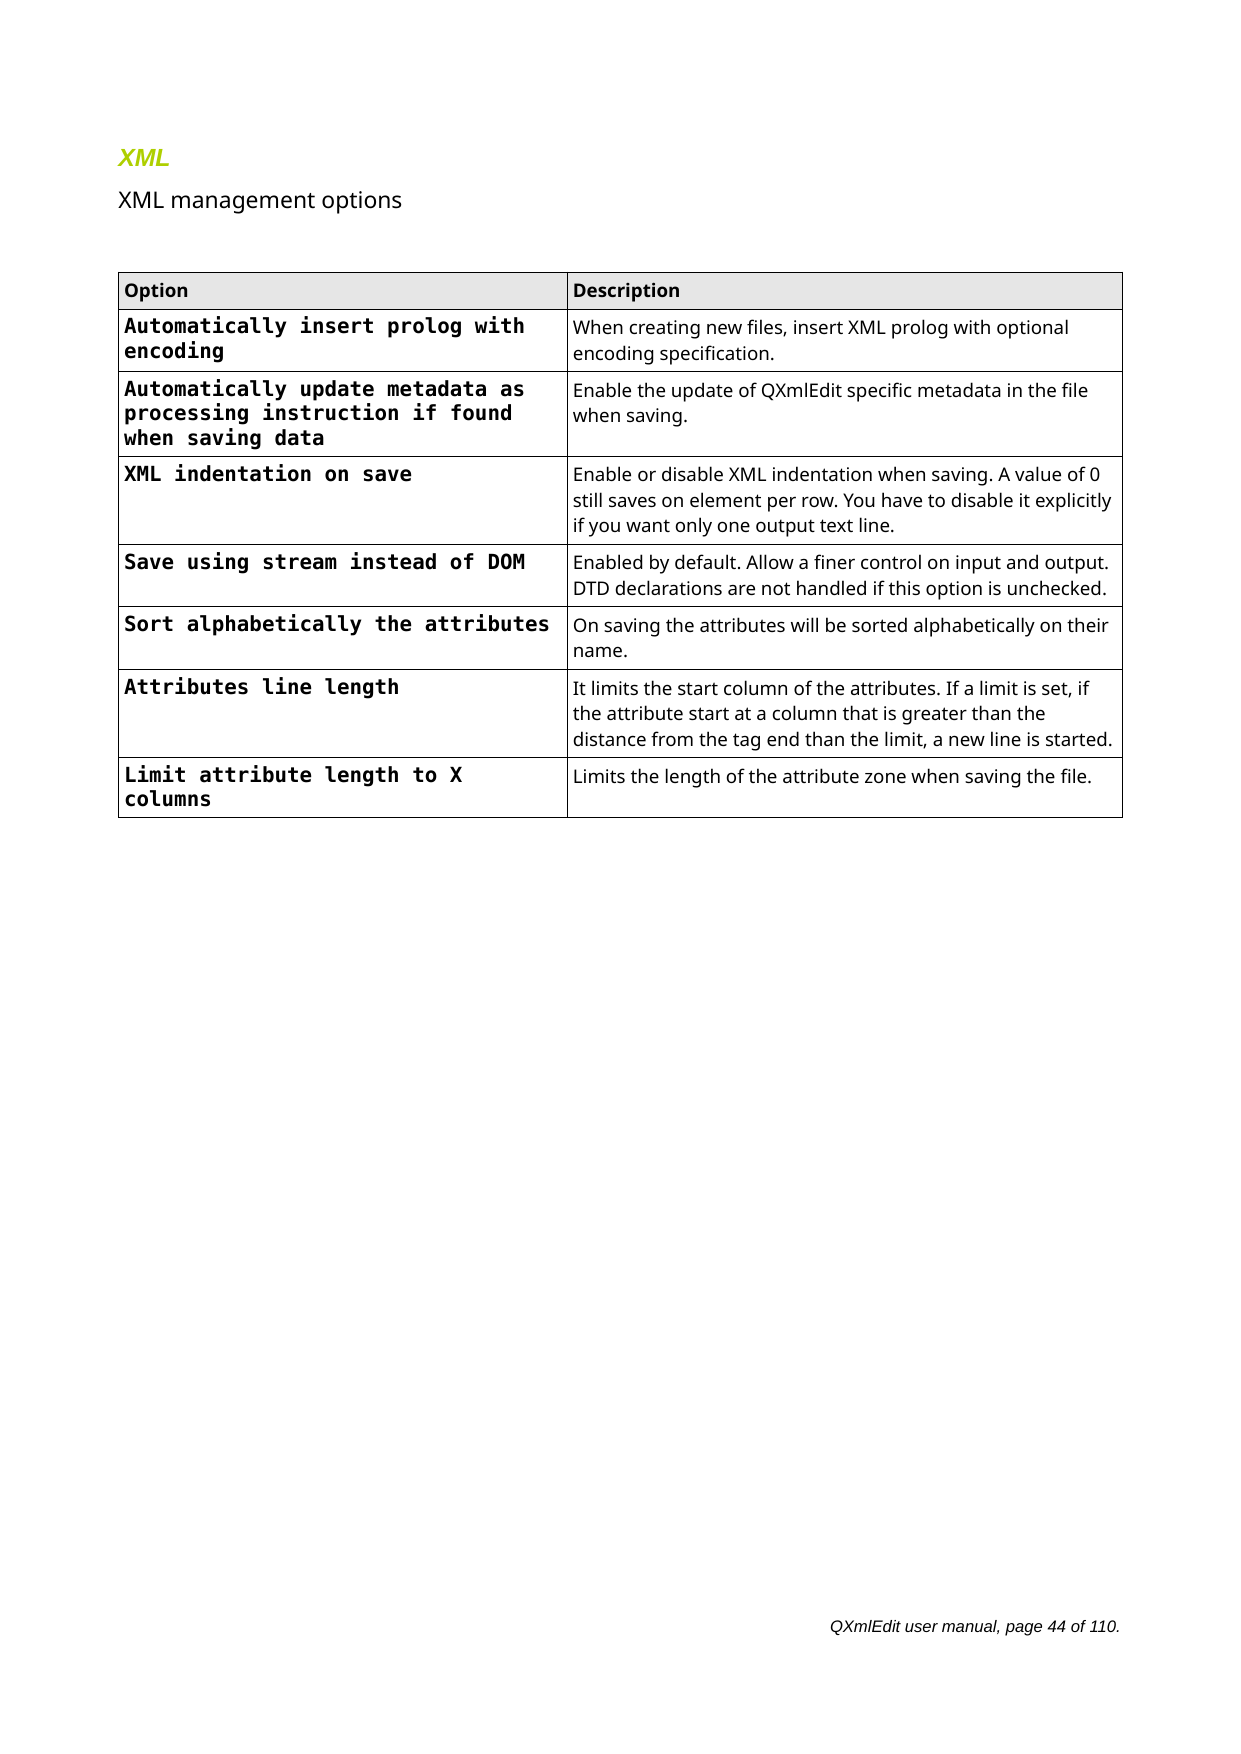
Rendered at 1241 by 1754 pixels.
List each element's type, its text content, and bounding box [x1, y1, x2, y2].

table_cell Attributes line length [119, 670, 567, 757]
text XML management options [118, 184, 1122, 215]
table_header Option [119, 273, 567, 309]
table_cell Automatically update metadata as processing instruction if found when saving data [119, 372, 567, 456]
table_cell Save using stream instead of DOM [119, 545, 567, 606]
table_cell Enabled by default. Allow a finer control on input and output. DTD declarations are not handled if this option is unchecked. [568, 545, 1122, 606]
table_cell Limit attribute length to X columns [119, 758, 567, 817]
table_cell Sort alphabetically the attributes [119, 607, 567, 669]
table_cell Limits the length of the attribute zone when saving the file. [568, 758, 1122, 817]
subtitle XML [118, 143, 1122, 172]
table_cell When creating new files, insert XML prolog with optional encoding specification. [568, 310, 1122, 371]
table_cell Enable or disable XML indentation when saving. A value of 0 still saves on element per row. You have to disable it explicitly if you want only one output text line. [568, 457, 1122, 544]
table_header Description [568, 273, 1122, 309]
table_cell On saving the attributes will be sorted alphabetically on their name. [568, 607, 1122, 669]
table_cell Enable the update of QXmlEdit specific metadata in the file when saving. [568, 372, 1122, 456]
table_cell XML indentation on save [119, 457, 567, 544]
table_cell It limits the start column of the attributes. If a limit is set, if the attribute start at a column that is greater than the distance from the tag end than the limit, a new line is started. [568, 670, 1122, 757]
table_cell Automatically insert prolog with encoding [119, 310, 567, 371]
